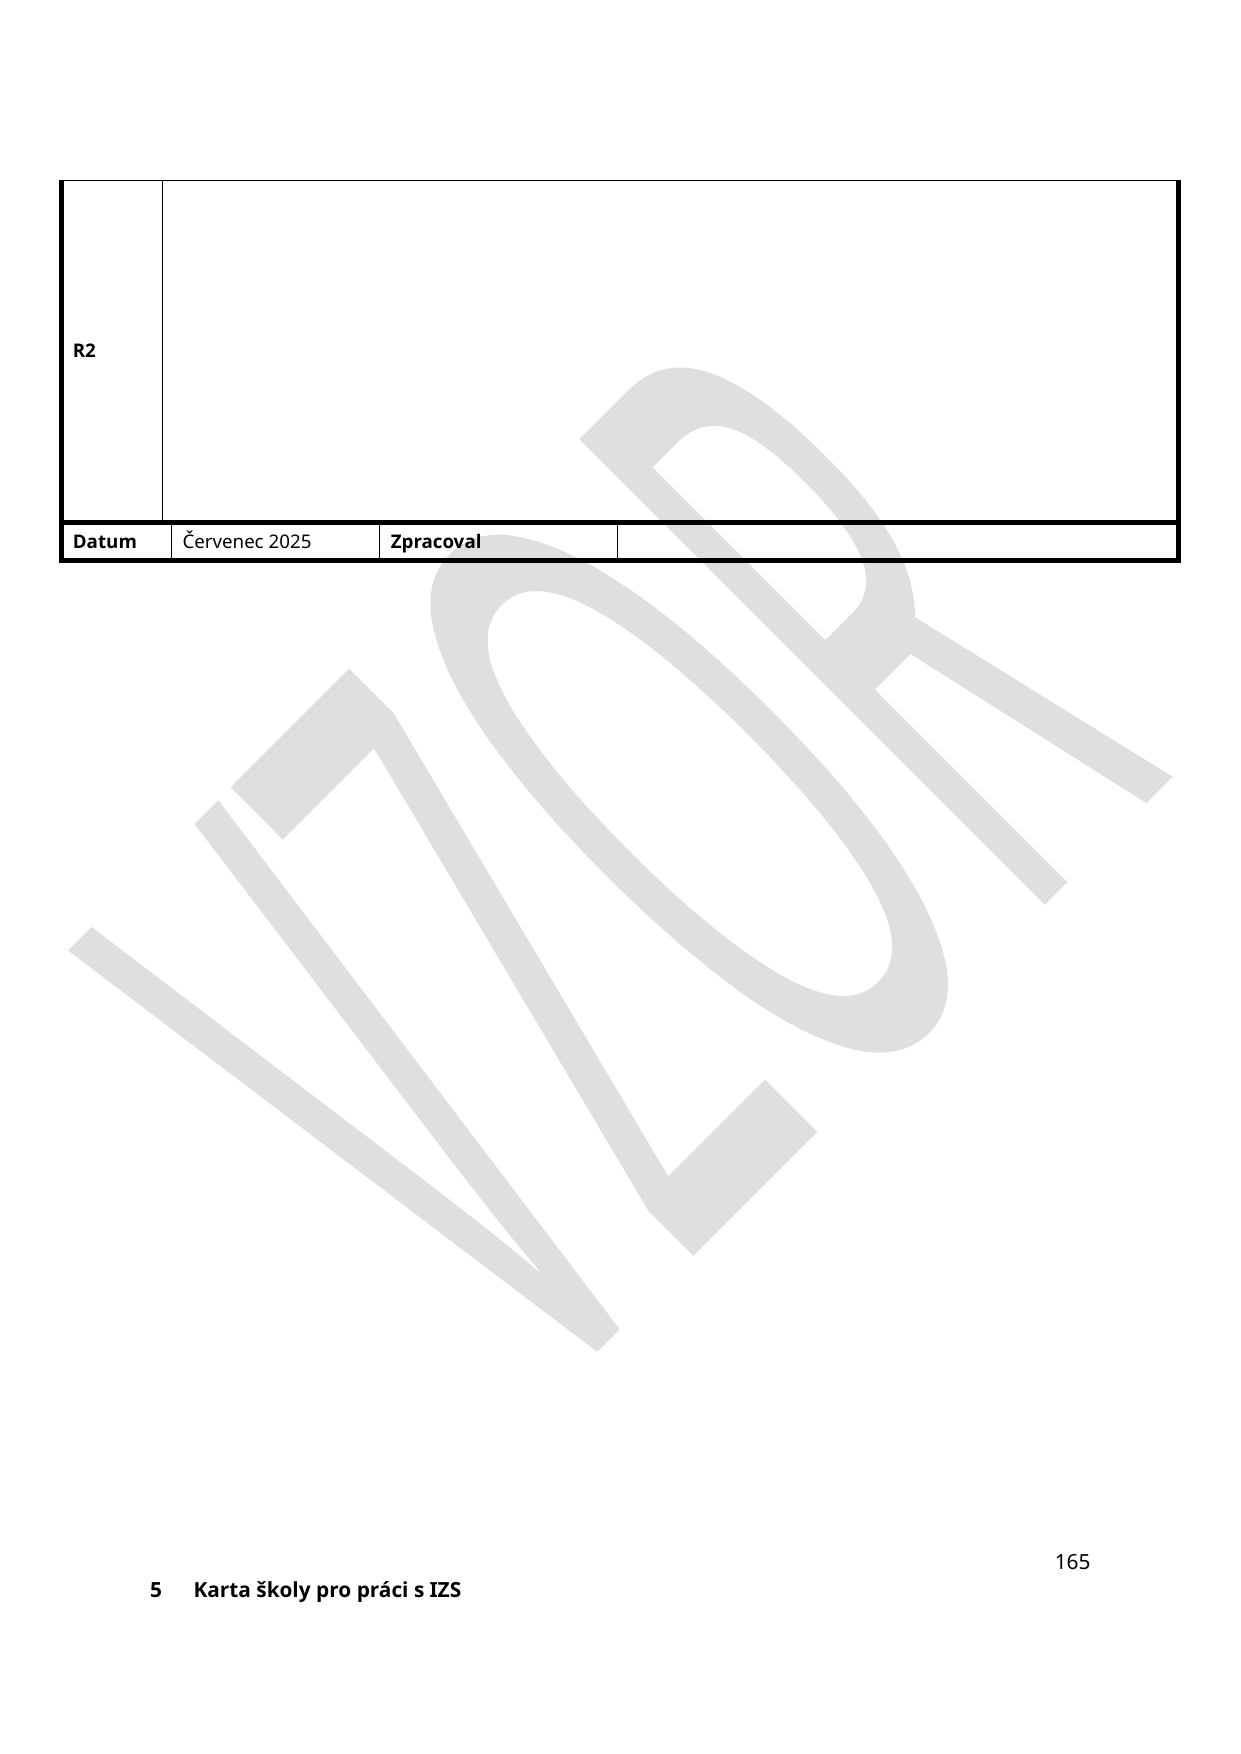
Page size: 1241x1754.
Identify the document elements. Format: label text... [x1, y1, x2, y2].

table_cell Datum [64, 525, 171, 558]
table_cell [163, 181, 1176, 520]
table_cell [885, 525, 1176, 558]
table_cell R2 [64, 181, 162, 520]
table_cell Červenec 2025 [172, 525, 379, 558]
table_cell [618, 525, 697, 558]
table_cell Zpracoval [380, 525, 617, 558]
table_cell [712, 525, 860, 558]
table_cell [654, 426, 837, 520]
